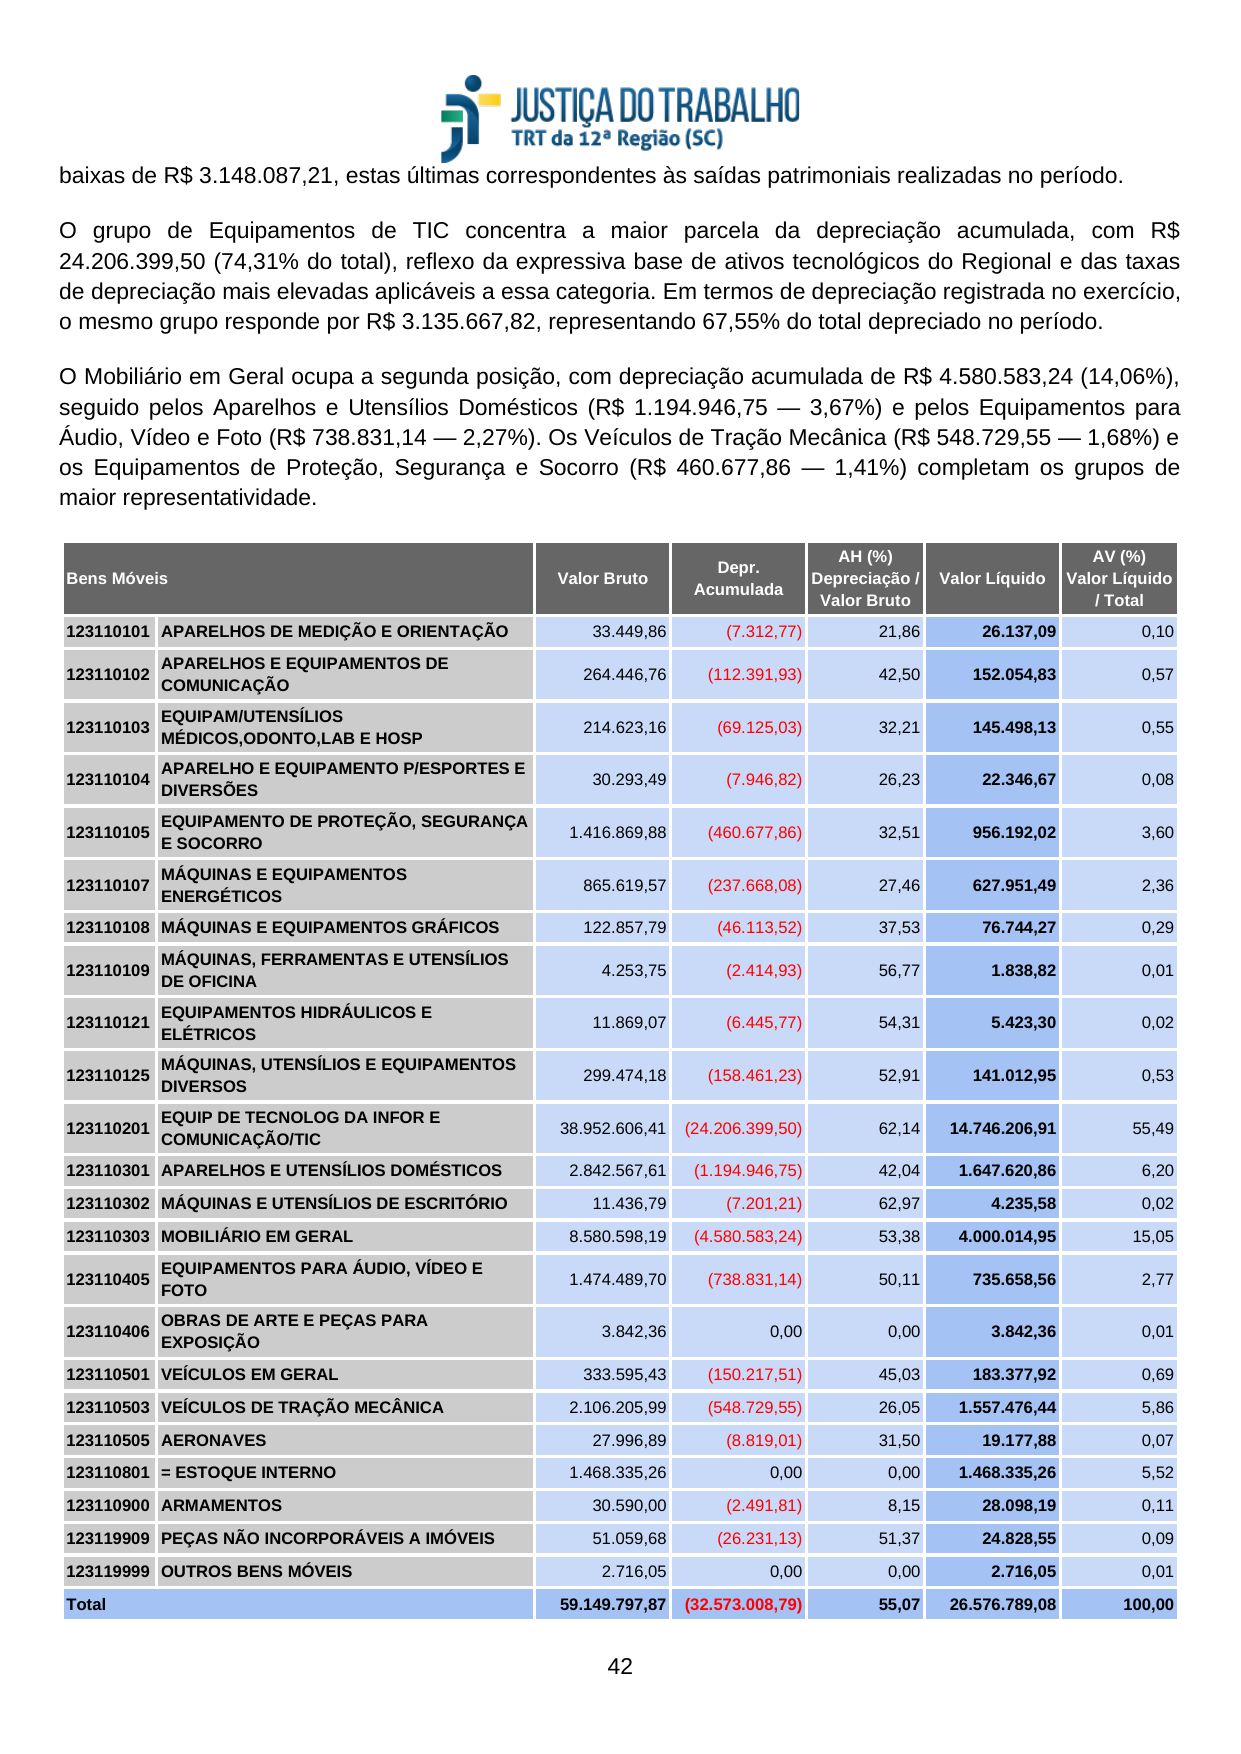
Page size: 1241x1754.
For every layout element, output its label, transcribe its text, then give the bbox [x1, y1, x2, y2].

table_header Depr. Acumulada [672, 543, 805, 614]
table_cell (1.194.946,75) [672, 1156, 805, 1186]
table_cell PEÇAS NÃO INCORPORÁVEIS A IMÓVEIS [158, 1524, 533, 1553]
table_cell 62,14 [808, 1104, 923, 1153]
table_cell 123110109 [64, 946, 155, 995]
table_cell 123110125 [64, 1051, 155, 1100]
table_cell Total [64, 1589, 533, 1619]
table_cell (8.819,01) [672, 1425, 805, 1455]
table_cell (738.831,14) [672, 1255, 805, 1304]
table_cell (26.231,13) [672, 1524, 805, 1553]
table_cell 2.842.567,61 [536, 1156, 669, 1186]
table_cell 62,97 [808, 1189, 923, 1218]
table_cell 0,57 [1062, 650, 1177, 699]
table_cell 299.474,18 [536, 1051, 669, 1100]
table_cell (112.391,93) [672, 650, 805, 699]
table_cell 24.828,55 [926, 1524, 1059, 1553]
table_cell APARELHOS E UTENSÍLIOS DOMÉSTICOS [158, 1156, 533, 1186]
table_cell 53,38 [808, 1222, 923, 1251]
table_cell (6.445,77) [672, 998, 805, 1048]
table_cell VEÍCULOS DE TRAÇÃO MECÂNICA [158, 1393, 533, 1422]
table_cell 6,20 [1062, 1156, 1177, 1186]
table_cell MÁQUINAS, FERRAMENTAS E UTENSÍLIOS DE OFICINA [158, 946, 533, 995]
table_cell 2.716,05 [536, 1557, 669, 1586]
table_cell AERONAVES [158, 1425, 533, 1455]
table_cell 51,37 [808, 1524, 923, 1553]
table_cell 627.951,49 [926, 860, 1059, 910]
table_cell 0,01 [1062, 1307, 1177, 1357]
table_cell 52,91 [808, 1051, 923, 1100]
table_cell 54,31 [808, 998, 923, 1048]
table_cell 55,49 [1062, 1104, 1177, 1153]
table_cell 152.054,83 [926, 650, 1059, 699]
table_cell 123110201 [64, 1104, 155, 1153]
table_header AV (%) Valor Líquido / Total [1062, 543, 1177, 614]
table_cell 11.436,79 [536, 1189, 669, 1218]
table_cell 1.557.476,44 [926, 1393, 1059, 1422]
table_cell 956.192,02 [926, 808, 1059, 857]
table_cell = ESTOQUE INTERNO [158, 1458, 533, 1488]
table_cell MÁQUINAS E UTENSÍLIOS DE ESCRITÓRIO [158, 1189, 533, 1218]
table_cell 865.619,57 [536, 860, 669, 910]
table_cell 2,36 [1062, 860, 1177, 910]
table_cell 214.623,16 [536, 703, 669, 752]
table_cell 32,21 [808, 703, 923, 752]
table_cell 123110301 [64, 1156, 155, 1186]
table_cell (32.573.008,79) [672, 1589, 805, 1619]
table_cell 0,00 [672, 1458, 805, 1488]
table_cell 1.838,82 [926, 946, 1059, 995]
table_cell 37,53 [808, 913, 923, 942]
table_cell ARMAMENTOS [158, 1491, 533, 1521]
table_cell 123110503 [64, 1393, 155, 1422]
table_cell (7.312,77) [672, 617, 805, 647]
table_cell (24.206.399,50) [672, 1104, 805, 1153]
table_cell 1.468.335,26 [536, 1458, 669, 1488]
table_cell 123110108 [64, 913, 155, 942]
table_cell 123110102 [64, 650, 155, 699]
table_cell 33.449,86 [536, 617, 669, 647]
table_header AH (%) Depreciação / Valor Bruto [808, 543, 923, 614]
table_cell 30.293,49 [536, 755, 669, 804]
table_cell (46.113,52) [672, 913, 805, 942]
table_cell 55,07 [808, 1589, 923, 1619]
table_cell 123110405 [64, 1255, 155, 1304]
picture [441, 75, 800, 163]
table_cell 0,55 [1062, 703, 1177, 752]
table_cell 21,86 [808, 617, 923, 647]
table_cell MÁQUINAS, UTENSÍLIOS E EQUIPAMENTOS DIVERSOS [158, 1051, 533, 1100]
table_cell 183.377,92 [926, 1360, 1059, 1389]
table_cell 0,00 [808, 1307, 923, 1357]
table_cell 2.106.205,99 [536, 1393, 669, 1422]
table_cell 5,86 [1062, 1393, 1177, 1422]
table_cell 0,00 [672, 1557, 805, 1586]
table_cell 123110505 [64, 1425, 155, 1455]
table_cell (2.414,93) [672, 946, 805, 995]
table_cell 4.235,58 [926, 1189, 1059, 1218]
table_cell 0,53 [1062, 1051, 1177, 1100]
text baixas de R$ 3.148.087,21, estas últimas correspondentes às saídas patrimoniais realizadas no período. [59, 162, 1181, 188]
table_cell 123110303 [64, 1222, 155, 1251]
table_cell 76.744,27 [926, 913, 1059, 942]
table_cell VEÍCULOS EM GERAL [158, 1360, 533, 1389]
table_cell 3.842,36 [536, 1307, 669, 1357]
table_cell 2,77 [1062, 1255, 1177, 1304]
table_cell 3,60 [1062, 808, 1177, 857]
table_cell 22.346,67 [926, 755, 1059, 804]
text O Mobiliário em Geral ocupa a segunda posição, com depreciação acumulada de R$ 4.580.583,24 (14,06%), seguido pelos Aparelhos e Utensílios Domésticos (R$ 1.194.946,75 — 3,67%) e pelos Equipamentos para Áudio, Vídeo e Foto (R$ 738.831,14 — 2,27%). Os Veículos de Tração Mecânica (R$ 548.729,55 — 1,68%) e os Equipamentos de Proteção, Segurança e Socorro (R$ 460.677,86 — 1,41%) completam os grupos de maior representatividade. [59, 363, 1181, 510]
table_cell 26.137,09 [926, 617, 1059, 647]
table_cell 0,69 [1062, 1360, 1177, 1389]
table_cell 28.098,19 [926, 1491, 1059, 1521]
table_cell 50,11 [808, 1255, 923, 1304]
table_cell 1.474.489,70 [536, 1255, 669, 1304]
table_cell 0,07 [1062, 1425, 1177, 1455]
table_cell 123110801 [64, 1458, 155, 1488]
text O grupo de Equipamentos de TIC concentra a maior parcela da depreciação acumulada, com R$ 24.206.399,50 (74,31% do total), reflexo da expressiva base de ativos tecnológicos do Regional e das taxas de depreciação mais elevadas aplicáveis a essa categoria. Em termos de depreciação registrada no exercício, o mesmo grupo responde por R$ 3.135.667,82, representando 67,55% do total depreciado no período. [59, 217, 1181, 334]
table_cell 141.012,95 [926, 1051, 1059, 1100]
table_cell EQUIPAMENTOS HIDRÁULICOS E ELÉTRICOS [158, 998, 533, 1048]
table_cell 1.647.620,86 [926, 1156, 1059, 1186]
table_cell EQUIP DE TECNOLOG DA INFOR E COMUNICAÇÃO/TIC [158, 1104, 533, 1153]
table_cell (460.677,86) [672, 808, 805, 857]
table_cell EQUIPAM/UTENSÍLIOS MÉDICOS,ODONTO,LAB E HOSP [158, 703, 533, 752]
table_cell 333.595,43 [536, 1360, 669, 1389]
table_cell 0,00 [808, 1557, 923, 1586]
table_cell 42,50 [808, 650, 923, 699]
table_cell 4.000.014,95 [926, 1222, 1059, 1251]
table_cell 123110121 [64, 998, 155, 1048]
table_cell 122.857,79 [536, 913, 669, 942]
table_cell 32,51 [808, 808, 923, 857]
table_cell 8.580.598,19 [536, 1222, 669, 1251]
table_cell (548.729,55) [672, 1393, 805, 1422]
table_cell 15,05 [1062, 1222, 1177, 1251]
table_cell 100,00 [1062, 1589, 1177, 1619]
table_header Bens Móveis [64, 543, 533, 614]
table_cell 123110302 [64, 1189, 155, 1218]
table_cell (237.668,08) [672, 860, 805, 910]
table_cell APARELHO E EQUIPAMENTO P/ESPORTES E DIVERSÕES [158, 755, 533, 804]
table_cell 59.149.797,87 [536, 1589, 669, 1619]
table_cell 4.253,75 [536, 946, 669, 995]
table_cell 26,23 [808, 755, 923, 804]
table_cell 27,46 [808, 860, 923, 910]
table_header Valor Líquido [926, 543, 1059, 614]
table_cell 1.468.335,26 [926, 1458, 1059, 1488]
table_cell APARELHOS DE MEDIÇÃO E ORIENTAÇÃO [158, 617, 533, 647]
table_cell 123110105 [64, 808, 155, 857]
table_cell 26.576.789,08 [926, 1589, 1059, 1619]
table_cell 42,04 [808, 1156, 923, 1186]
table_header Valor Bruto [536, 543, 669, 614]
table_cell EQUIPAMENTOS PARA ÁUDIO, VÍDEO E FOTO [158, 1255, 533, 1304]
table_cell 1.416.869,88 [536, 808, 669, 857]
table_cell (150.217,51) [672, 1360, 805, 1389]
table_cell 123110101 [64, 617, 155, 647]
table_cell 123110406 [64, 1307, 155, 1357]
table_cell (7.946,82) [672, 755, 805, 804]
table_cell 45,03 [808, 1360, 923, 1389]
table_cell OBRAS DE ARTE E PEÇAS PARA EXPOSIÇÃO [158, 1307, 533, 1357]
table_cell (7.201,21) [672, 1189, 805, 1218]
table_cell 14.746.206,91 [926, 1104, 1059, 1153]
table_cell 5,52 [1062, 1458, 1177, 1488]
table_cell (2.491,81) [672, 1491, 805, 1521]
table_cell 38.952.606,41 [536, 1104, 669, 1153]
table_cell 3.842,36 [926, 1307, 1059, 1357]
table_cell 27.996,89 [536, 1425, 669, 1455]
table_cell 123119909 [64, 1524, 155, 1553]
table_cell 123119999 [64, 1557, 155, 1586]
table_cell 31,50 [808, 1425, 923, 1455]
table_cell 30.590,00 [536, 1491, 669, 1521]
table_cell 264.446,76 [536, 650, 669, 699]
table_cell 123110501 [64, 1360, 155, 1389]
table_cell EQUIPAMENTO DE PROTEÇÃO, SEGURANÇA E SOCORRO [158, 808, 533, 857]
table_cell (158.461,23) [672, 1051, 805, 1100]
table_cell 56,77 [808, 946, 923, 995]
table_cell MÁQUINAS E EQUIPAMENTOS ENERGÉTICOS [158, 860, 533, 910]
table_cell 51.059,68 [536, 1524, 669, 1553]
table_cell 0,01 [1062, 1557, 1177, 1586]
table_cell 2.716,05 [926, 1557, 1059, 1586]
table_cell (4.580.583,24) [672, 1222, 805, 1251]
table_cell 11.869,07 [536, 998, 669, 1048]
table_cell 0,10 [1062, 617, 1177, 647]
table_cell 123110107 [64, 860, 155, 910]
table_cell 0,08 [1062, 755, 1177, 804]
table_cell 0,29 [1062, 913, 1177, 942]
table_cell 0,00 [808, 1458, 923, 1488]
table_cell 0,01 [1062, 946, 1177, 995]
table_cell 5.423,30 [926, 998, 1059, 1048]
table_cell 19.177,88 [926, 1425, 1059, 1455]
table_cell 0,02 [1062, 998, 1177, 1048]
table_cell 0,00 [672, 1307, 805, 1357]
table_cell 0,09 [1062, 1524, 1177, 1553]
table_cell OUTROS BENS MÓVEIS [158, 1557, 533, 1586]
table_cell 26,05 [808, 1393, 923, 1422]
table_cell 8,15 [808, 1491, 923, 1521]
table_cell MÁQUINAS E EQUIPAMENTOS GRÁFICOS [158, 913, 533, 942]
table_cell APARELHOS E EQUIPAMENTOS DE COMUNICAÇÃO [158, 650, 533, 699]
table_cell 0,02 [1062, 1189, 1177, 1218]
table_cell 145.498,13 [926, 703, 1059, 752]
table_cell 123110103 [64, 703, 155, 752]
table_cell 735.658,56 [926, 1255, 1059, 1304]
table_cell 123110104 [64, 755, 155, 804]
table_cell 0,11 [1062, 1491, 1177, 1521]
table_cell (69.125,03) [672, 703, 805, 752]
table_cell 123110900 [64, 1491, 155, 1521]
table_cell MOBILIÁRIO EM GERAL [158, 1222, 533, 1251]
